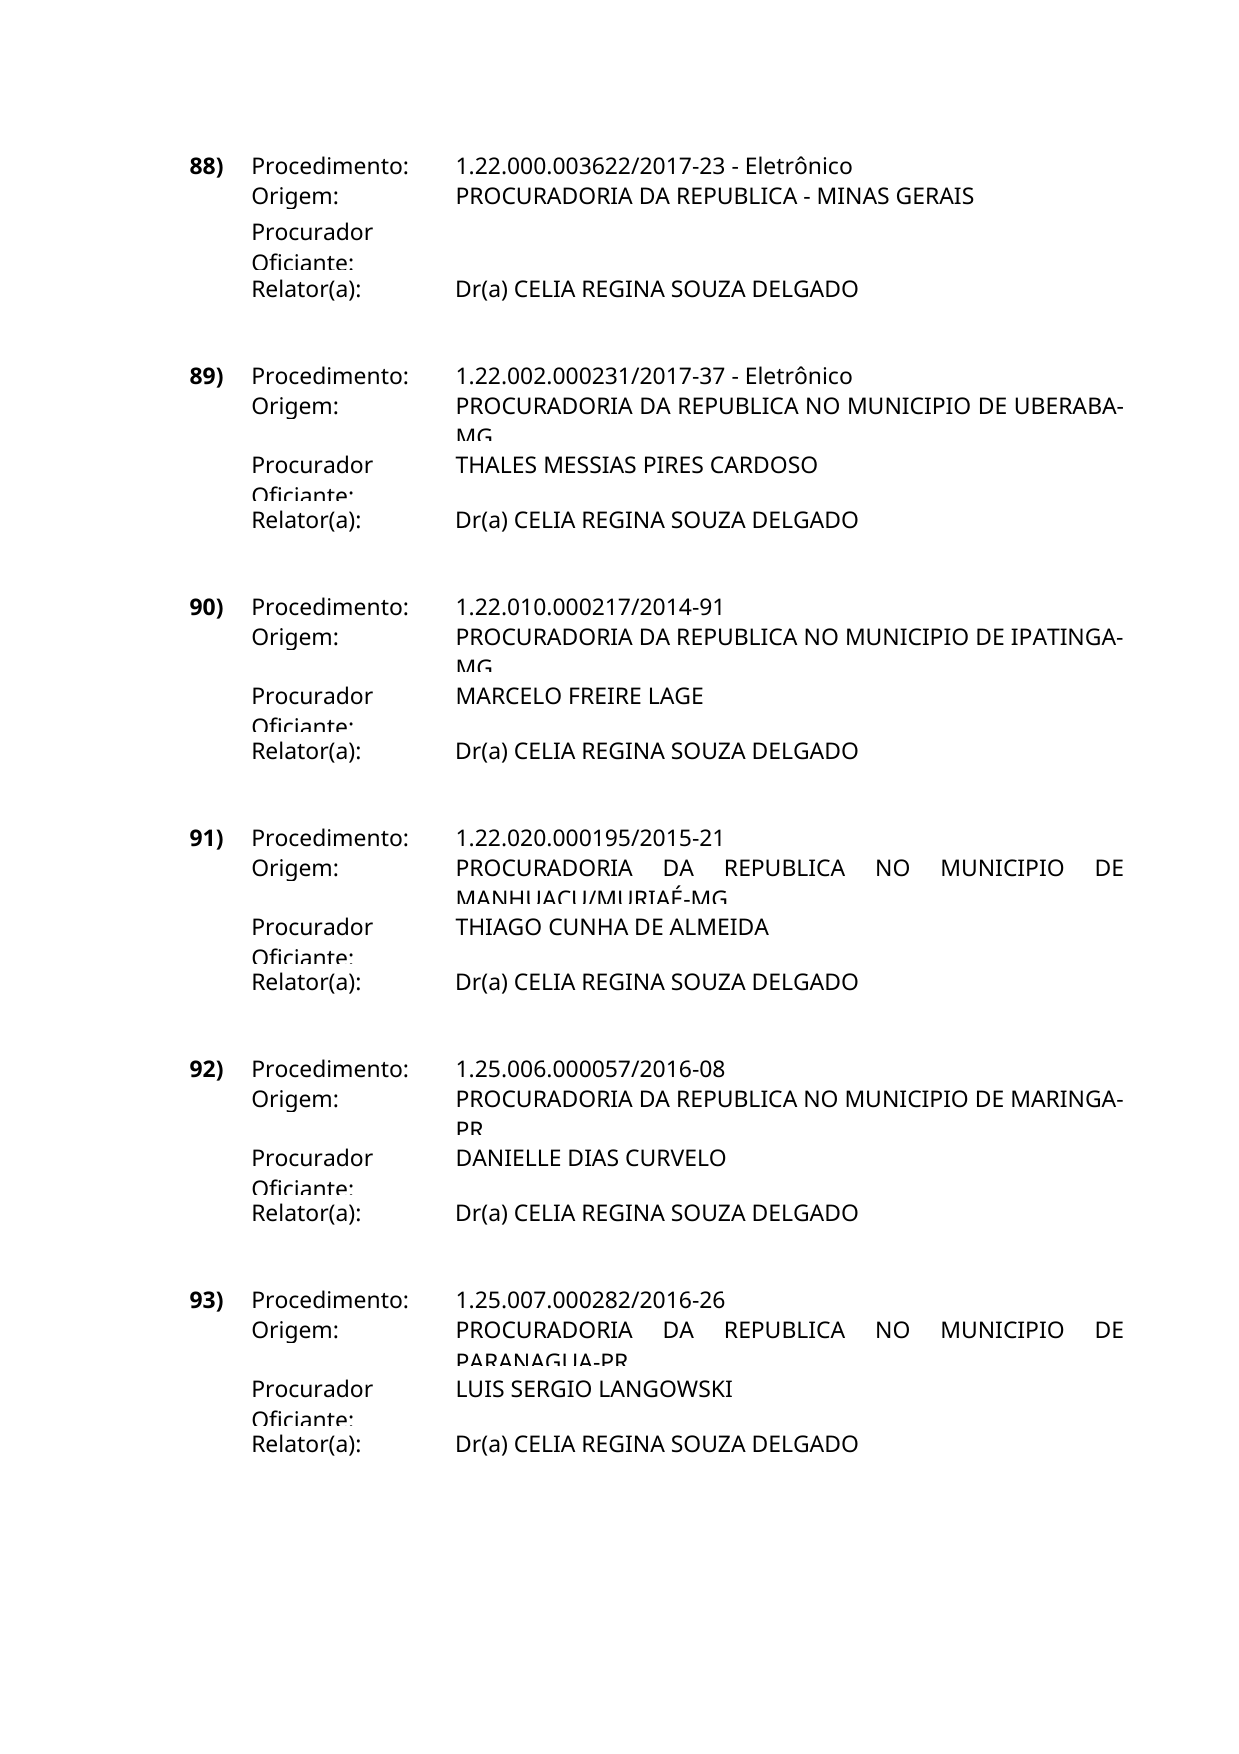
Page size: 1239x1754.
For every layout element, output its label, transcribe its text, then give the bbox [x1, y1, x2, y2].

table_cell [1125, 765, 1239, 822]
table_header Dr(a) CELIA REGINA SOUZA DELGADO [455, 504, 1122, 533]
table_cell 90) [189, 591, 251, 619]
table_cell [189, 209, 251, 216]
table_cell [1125, 449, 1239, 499]
table_cell [455, 903, 1124, 911]
table_cell Procedimento: [251, 1053, 455, 1082]
table_cell Origem: [251, 852, 455, 881]
table_cell 89) [189, 360, 251, 388]
table_cell [0, 1428, 189, 1458]
table_cell [0, 911, 189, 962]
table_cell [1125, 911, 1239, 962]
table_cell [1125, 621, 1239, 649]
table_cell [1125, 1083, 1239, 1112]
table_cell [189, 672, 251, 679]
table_cell [189, 1197, 251, 1227]
table_cell 1.22.010.000217/2014-91 [455, 591, 1124, 619]
table_cell [0, 504, 189, 534]
table_cell [189, 1343, 251, 1365]
table_cell [189, 273, 251, 303]
table_cell [251, 534, 455, 591]
table_cell [0, 1197, 189, 1227]
table_cell [0, 765, 189, 822]
table_cell Origem: [251, 390, 455, 418]
table_cell [1125, 150, 1239, 178]
table_cell Procedimento: [251, 1284, 455, 1313]
table_cell [189, 180, 251, 208]
table_cell [0, 852, 189, 881]
table_cell PROCURADORIA DA REPUBLICA NO MUNICIPIO DE PARANAGUA-PR [455, 1314, 1124, 1365]
table_cell [0, 449, 189, 499]
table_cell [0, 441, 189, 448]
table_cell PROCURADORIA DA REPUBLICA - MINAS GERAIS [455, 180, 1124, 208]
table_cell [1125, 504, 1239, 534]
table_cell [189, 1083, 251, 1112]
table_cell [1125, 180, 1239, 208]
table_cell [1125, 903, 1239, 911]
table_cell [0, 390, 189, 418]
table_cell [189, 390, 251, 418]
table_cell [189, 735, 251, 765]
table_cell [189, 303, 251, 360]
table_cell [189, 996, 251, 1053]
table_cell [1125, 1314, 1239, 1343]
table_cell Procurador Oficiante: [251, 680, 455, 732]
table_cell [455, 1227, 1124, 1284]
table_cell [251, 303, 455, 360]
table_cell Origem: [251, 1314, 455, 1343]
table_cell [455, 1134, 1124, 1142]
table_cell [251, 1343, 455, 1365]
table_cell 92) [189, 1053, 251, 1082]
table_cell [455, 1365, 1124, 1373]
table_cell PROCURADORIA DA REPUBLICA NO MUNICIPIO DE UBERABA-MG [455, 390, 1124, 441]
table_cell [189, 911, 251, 962]
table_cell Procurador Oficiante: [251, 1373, 455, 1425]
table_cell [1125, 390, 1239, 418]
table_header [189, 0, 251, 150]
table_cell [251, 881, 455, 903]
table_cell [0, 621, 189, 649]
table_cell [455, 441, 1124, 448]
table_cell [1125, 1227, 1239, 1284]
table_cell [0, 1314, 189, 1343]
table_cell [0, 1284, 189, 1313]
table_cell 91) [189, 822, 251, 851]
table_cell 93) [189, 1284, 251, 1313]
table_cell [251, 1112, 455, 1134]
table_cell [0, 591, 189, 619]
table_cell [1125, 1428, 1239, 1458]
table_cell [189, 419, 251, 441]
table_cell [1125, 216, 1239, 270]
table_cell Procedimento: [251, 360, 455, 388]
table_header Dr(a) CELIA REGINA SOUZA DELGADO [455, 966, 1122, 995]
table_cell [1125, 303, 1239, 360]
table_cell [1125, 1373, 1239, 1424]
table_cell Procurador Oficiante: [251, 216, 455, 270]
table_cell [189, 1142, 251, 1193]
table_cell [0, 996, 189, 1053]
table_cell [0, 1365, 189, 1373]
table_cell 88) [189, 150, 251, 178]
table_cell [1125, 209, 1239, 216]
table_cell [251, 672, 455, 679]
table_cell [0, 822, 189, 851]
table_cell 1.25.006.000057/2016-08 [455, 1053, 1124, 1082]
table_cell [1125, 1365, 1239, 1373]
table_cell [189, 1373, 251, 1424]
table_cell [1125, 996, 1239, 1053]
table_cell [455, 996, 1124, 1053]
table_cell LUIS SERGIO LANGOWSKI [455, 1373, 1124, 1424]
table_cell [455, 672, 1124, 679]
table_cell [0, 650, 189, 672]
table_cell [0, 360, 189, 388]
table_cell Procedimento: [251, 150, 455, 178]
table_cell [0, 534, 189, 591]
table_cell [251, 419, 455, 441]
table_header Relator(a): [251, 1197, 455, 1226]
table_cell [189, 650, 251, 672]
table_cell [0, 180, 189, 208]
table_cell Procurador Oficiante: [251, 1142, 455, 1194]
table_cell [1125, 1197, 1239, 1227]
table_cell [0, 150, 189, 178]
table_cell [0, 303, 189, 360]
table_cell [1125, 672, 1239, 679]
table_cell PROCURADORIA DA REPUBLICA NO MUNICIPIO DE MANHUAÇU/MURIAÉ-MG [455, 852, 1124, 903]
table_header Relator(a): [251, 504, 455, 533]
table_header [251, 0, 455, 150]
table_cell Procurador Oficiante: [251, 449, 455, 501]
table_cell PROCURADORIA DA REPUBLICA NO MUNICIPIO DE IPATINGA-MG [455, 621, 1124, 672]
table_cell [189, 765, 251, 822]
table_cell [189, 504, 251, 534]
table_cell [251, 765, 455, 822]
table_cell 1.22.000.003622/2017-23 - Eletrônico [455, 150, 1124, 178]
table_cell 1.22.020.000195/2015-21 [455, 822, 1124, 851]
table_cell [189, 441, 251, 448]
table_cell [1125, 273, 1239, 303]
table_cell [0, 1083, 189, 1112]
table_cell THIAGO CUNHA DE ALMEIDA [455, 911, 1124, 962]
table_cell [455, 765, 1124, 822]
table_header Relator(a): [251, 1428, 455, 1457]
table_cell 1.25.007.000282/2016-26 [455, 1284, 1124, 1313]
table_cell [189, 1227, 251, 1284]
table_header Dr(a) CELIA REGINA SOUZA DELGADO [455, 273, 1122, 302]
table_cell [1125, 966, 1239, 996]
table_cell [189, 449, 251, 499]
table_cell [1125, 1053, 1239, 1082]
table_cell [1125, 534, 1239, 591]
table_cell [1125, 680, 1239, 731]
table_cell [455, 303, 1124, 360]
table_cell [189, 1112, 251, 1134]
table_cell [0, 419, 189, 441]
table_cell [0, 1373, 189, 1424]
table_cell [251, 996, 455, 1053]
table_cell Origem: [251, 180, 455, 208]
table_cell [0, 216, 189, 270]
table_cell [0, 1343, 189, 1365]
table_cell [189, 881, 251, 903]
table_cell [1125, 822, 1239, 851]
table_header Relator(a): [251, 966, 455, 995]
table_cell Procedimento: [251, 591, 455, 619]
table_cell [0, 680, 189, 731]
table_cell [1125, 1134, 1239, 1142]
table_cell [0, 1112, 189, 1134]
table_cell [189, 621, 251, 649]
table_cell [0, 1227, 189, 1284]
table_cell [455, 534, 1124, 591]
table_cell [1125, 1284, 1239, 1313]
table_cell [251, 441, 455, 448]
table_cell [251, 1365, 455, 1373]
table_cell [1125, 852, 1239, 881]
table_cell [455, 216, 1124, 270]
table_cell [1125, 419, 1239, 441]
table_cell [0, 903, 189, 911]
table_cell [189, 216, 251, 270]
table_cell [1125, 591, 1239, 619]
table_cell [1125, 1343, 1239, 1365]
table_cell 1.22.002.000231/2017-37 - Eletrônico [455, 360, 1124, 388]
table_cell [1125, 650, 1239, 672]
table_cell [1125, 735, 1239, 765]
table_cell [189, 1428, 251, 1458]
table_cell [251, 1134, 455, 1142]
table_cell MARCELO FREIRE LAGE [455, 680, 1124, 731]
table_cell [251, 650, 455, 672]
table_cell [1125, 1142, 1239, 1193]
table_cell [0, 1053, 189, 1082]
table_cell [189, 903, 251, 911]
table_cell [1125, 881, 1239, 903]
table_cell [189, 966, 251, 996]
table_cell [0, 1134, 189, 1142]
table_cell [189, 1134, 251, 1142]
table_cell [189, 680, 251, 731]
table_header Relator(a): [251, 273, 455, 302]
table_cell Procurador Oficiante: [251, 911, 455, 963]
table_header [455, 0, 1124, 150]
table_header Relator(a): [251, 735, 455, 764]
table_cell [1125, 360, 1239, 388]
table_cell [0, 273, 189, 303]
table_cell [251, 209, 455, 216]
table_cell [0, 735, 189, 765]
table_header Dr(a) CELIA REGINA SOUZA DELGADO [455, 1197, 1122, 1226]
table_cell Procedimento: [251, 822, 455, 851]
table_cell [189, 1314, 251, 1343]
table_header [0, 0, 189, 150]
table_cell [189, 1365, 251, 1373]
table_header [1125, 0, 1239, 150]
table_cell DANIELLE DIAS CURVELO [455, 1142, 1124, 1193]
table_cell [0, 1142, 189, 1193]
table_cell THALES MESSIAS PIRES CARDOSO [455, 449, 1124, 499]
table_cell [0, 966, 189, 996]
table_cell [0, 209, 189, 216]
table_cell [1125, 1112, 1239, 1134]
table_cell [0, 672, 189, 679]
table_cell [1125, 441, 1239, 448]
table_cell [455, 209, 1124, 216]
table_cell [251, 1227, 455, 1284]
table_header Dr(a) CELIA REGINA SOUZA DELGADO [455, 735, 1122, 764]
table_cell [0, 881, 189, 903]
table_cell [251, 903, 455, 911]
table_cell Origem: [251, 1083, 455, 1112]
table_cell [189, 534, 251, 591]
table_cell Origem: [251, 621, 455, 649]
table_header Dr(a) CELIA REGINA SOUZA DELGADO [455, 1428, 1122, 1457]
table_cell [189, 852, 251, 881]
table_cell PROCURADORIA DA REPUBLICA NO MUNICIPIO DE MARINGA-PR [455, 1083, 1124, 1134]
